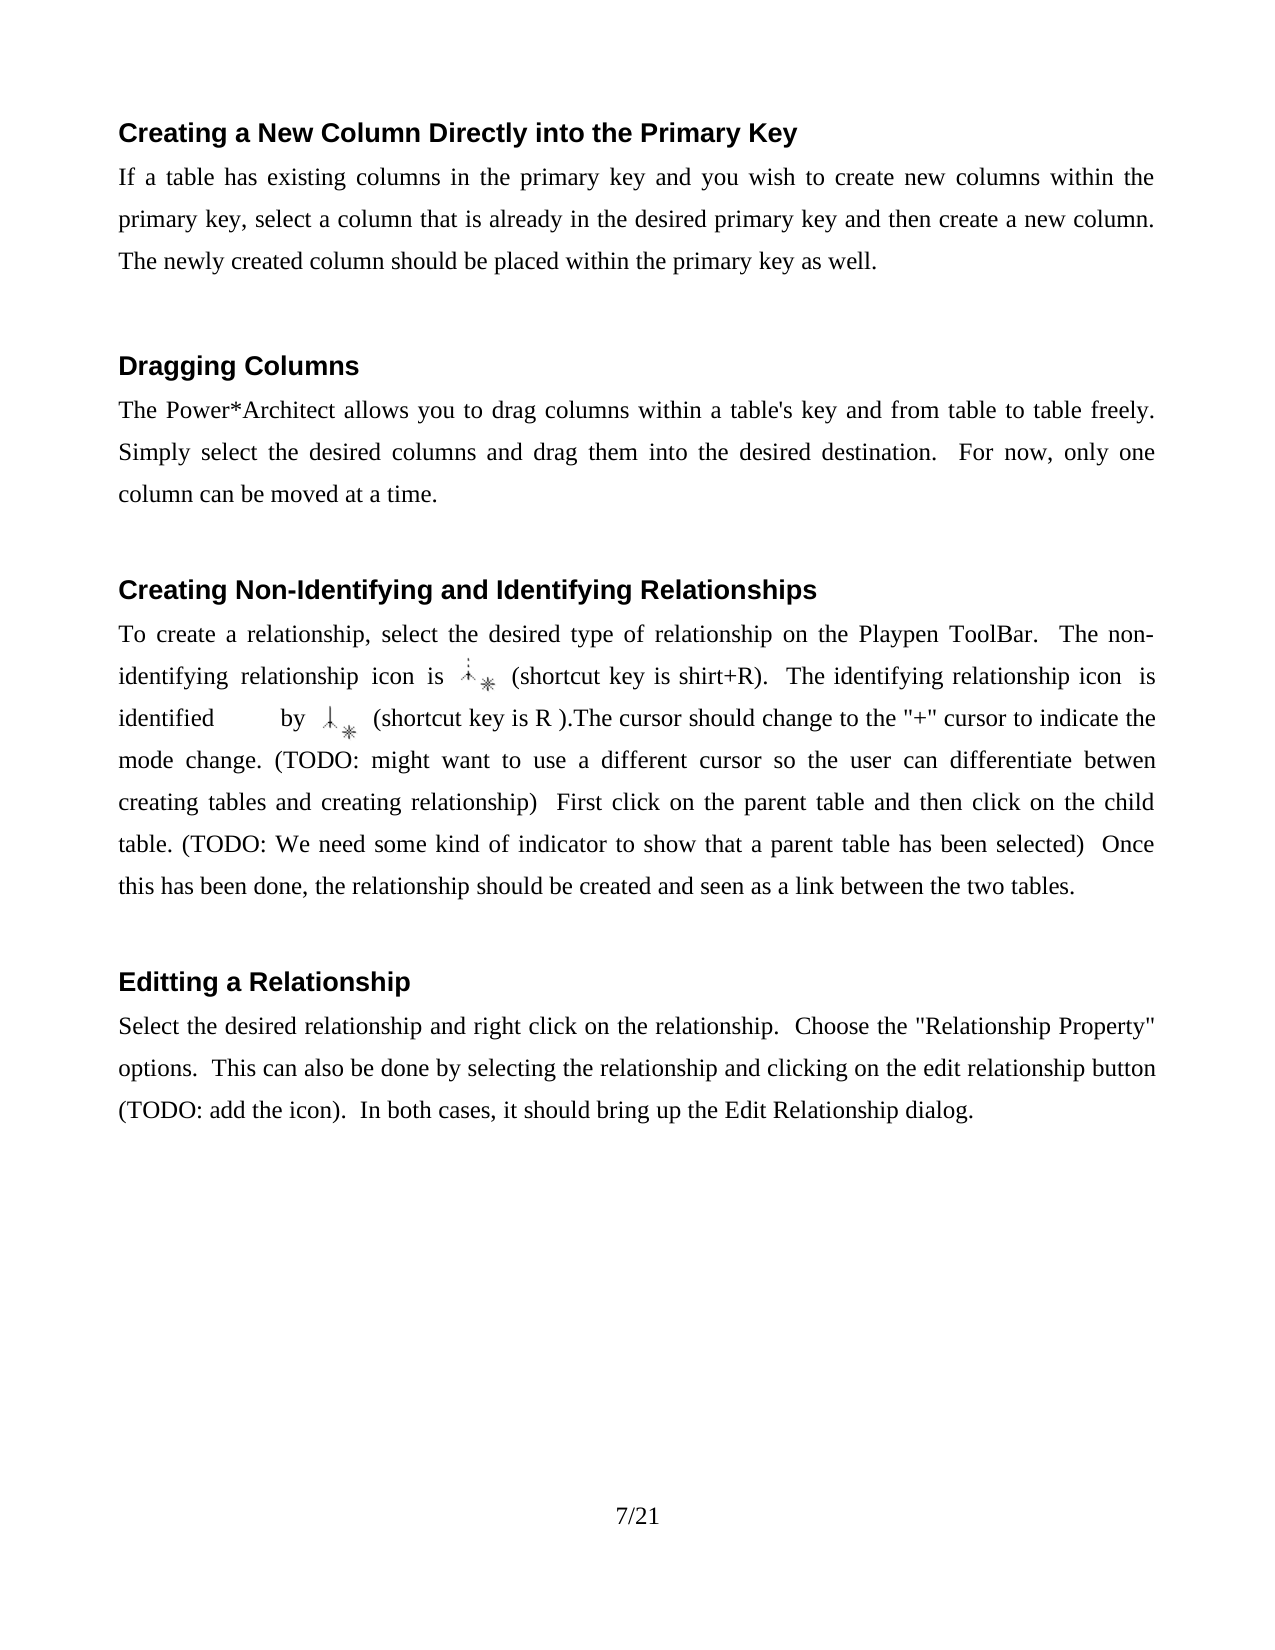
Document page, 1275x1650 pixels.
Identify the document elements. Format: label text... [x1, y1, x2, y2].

text Select the desired relationship and right click on the relationship. Choose the "Relationship Property" options. This can also be done by selecting the relationship and clicking on the edit relationship button (TODO: add the icon). In both cases, it should bring up the Edit Relationship dialog. [118, 1012, 1157, 1124]
text To create a relationship, select the desired type of relationship on the Playpen ToolBar. The non-identifying relationship icon is (shortcut key is shirt+R). The identifying relationship icon is identified by (shortcut key is R ).The cursor should change to the "+" cursor to indicate the mode change. (TODO: might want to use a different cursor so the user can differentiate betwen creating tables and creating relationship) First click on the parent table and then click on the child table. (TODO: We need some kind of indicator to show that a parent table has been selected) Once this has been done, the relationship should be created and seen as a link between the two tables. [118, 620, 1157, 900]
subtitle Creating Non-Identifying and Identifying Relationships [118, 575, 1157, 605]
subtitle Dragging Columns [118, 351, 1157, 381]
subtitle Editting a Relationship [118, 967, 1157, 997]
text The Power*Architect allows you to drag columns within a table's key and from table to table freely. Simply select the desired columns and drag them into the desired destination. For now, only one column can be moved at a time. [118, 396, 1157, 508]
subtitle Creating a New Column Directly into the Primary Key [118, 118, 1157, 148]
text If a table has existing columns in the primary key and you wish to create new columns within the primary key, select a column that is already in the desired primary key and then create a new column. The newly created column should be placed within the primary key as well. [118, 163, 1157, 275]
picture [458, 655, 497, 693]
picture [320, 703, 358, 741]
